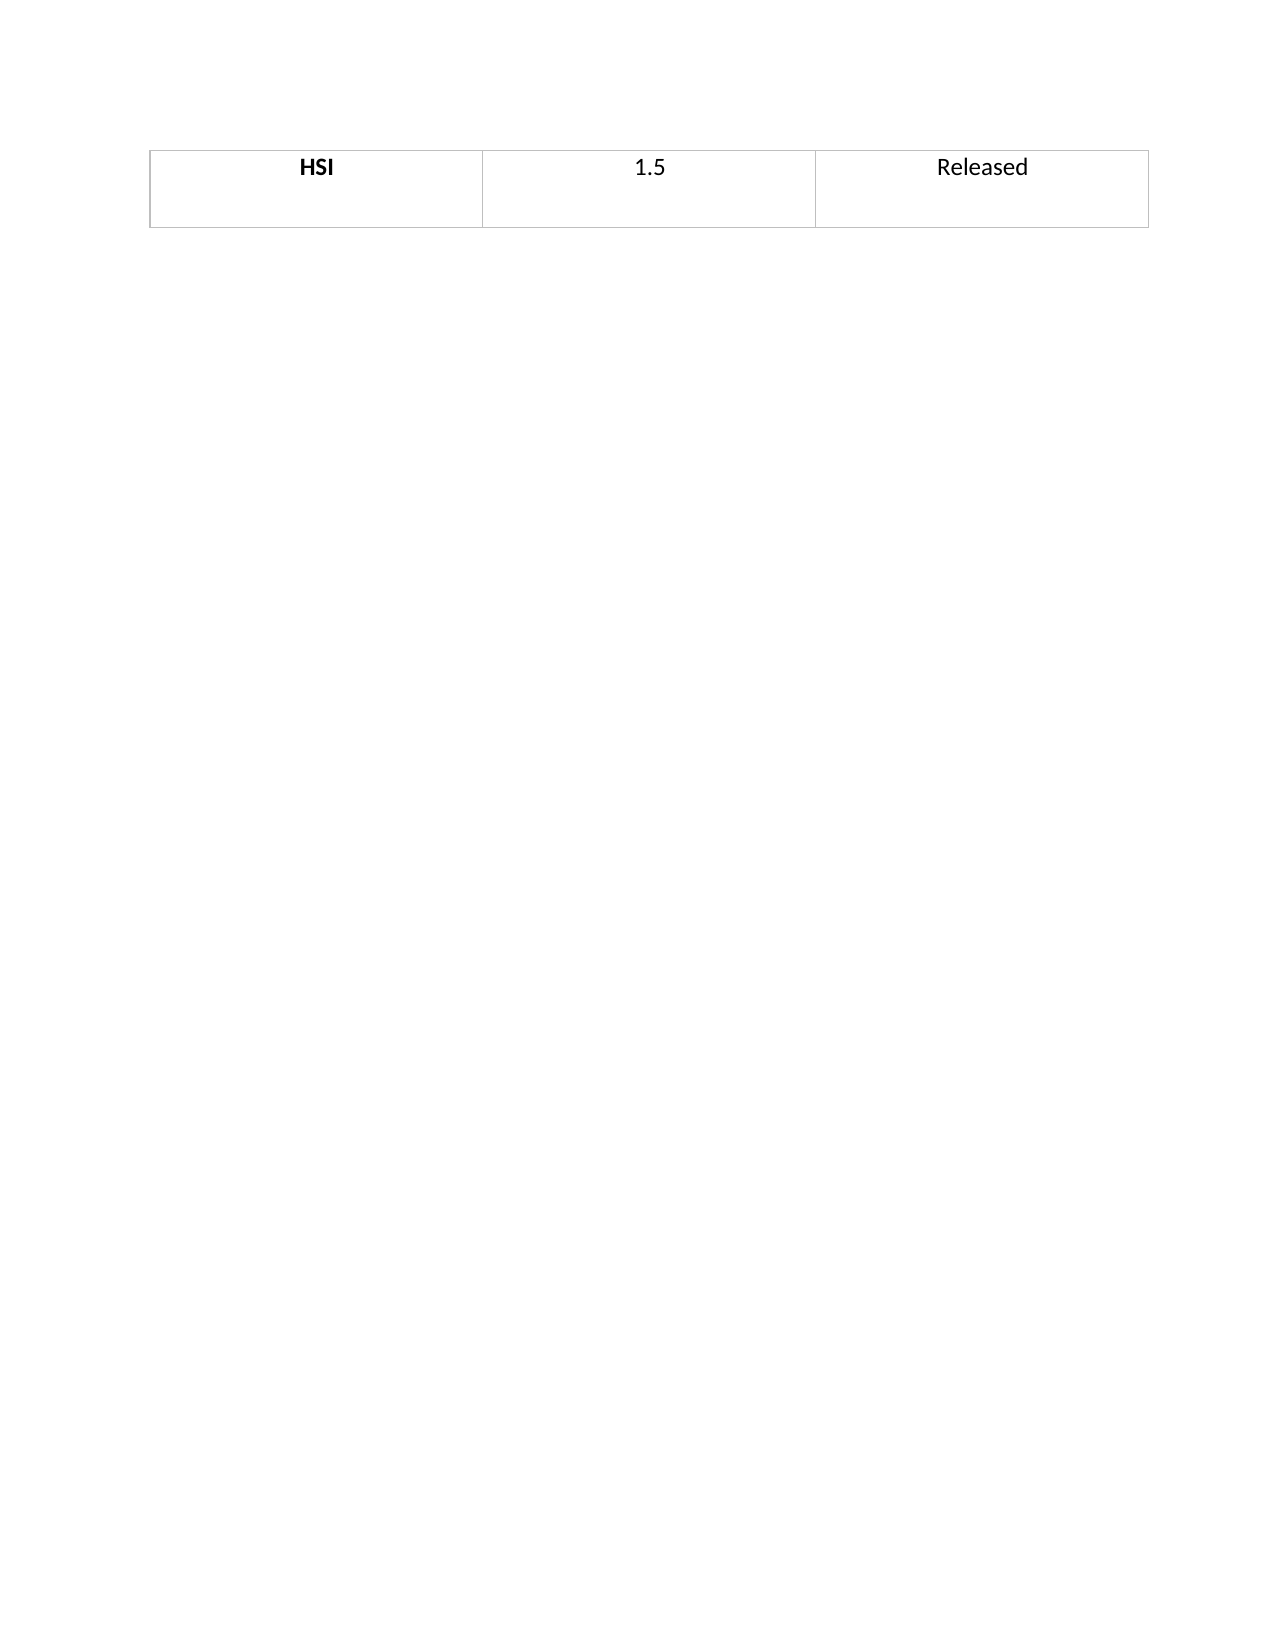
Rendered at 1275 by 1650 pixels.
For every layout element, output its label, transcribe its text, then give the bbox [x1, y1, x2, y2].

table_cell Released [816, 151, 1148, 227]
table_cell 1.5 [483, 151, 815, 227]
table_cell HSI [151, 151, 482, 227]
